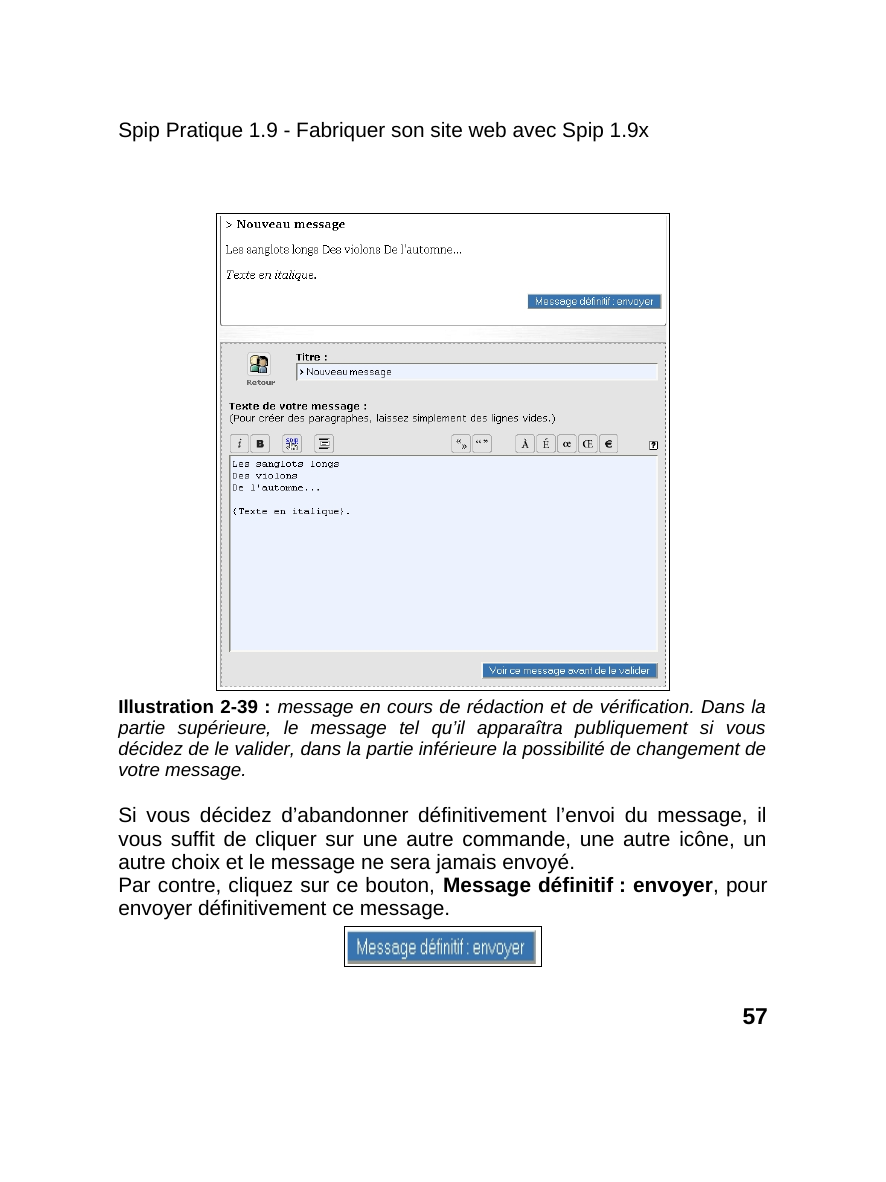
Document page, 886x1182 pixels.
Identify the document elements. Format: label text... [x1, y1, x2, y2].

text Si vous décidez d’abandonner définitivement l’envoi du message, il vous suffit de cliquer sur une autre commande, une autre icône, un autre choix et le message ne sera jamais envoyé. [118, 804, 768, 873]
picture [219, 216, 667, 687]
picture [347, 930, 539, 964]
text Par contre, cliquez sur ce bouton, Message définitif : envoyer, pour envoyer définitivement ce message. [118, 873, 768, 920]
text Illustration 2-39 : message en cours de rédaction et de vérification. Dans la partie supérieure, le message tel qu’il apparaîtra publiquement si vous décidez de le valider, dans la partie inférieure la possibilité de changement de votre message. [118, 213, 768, 781]
